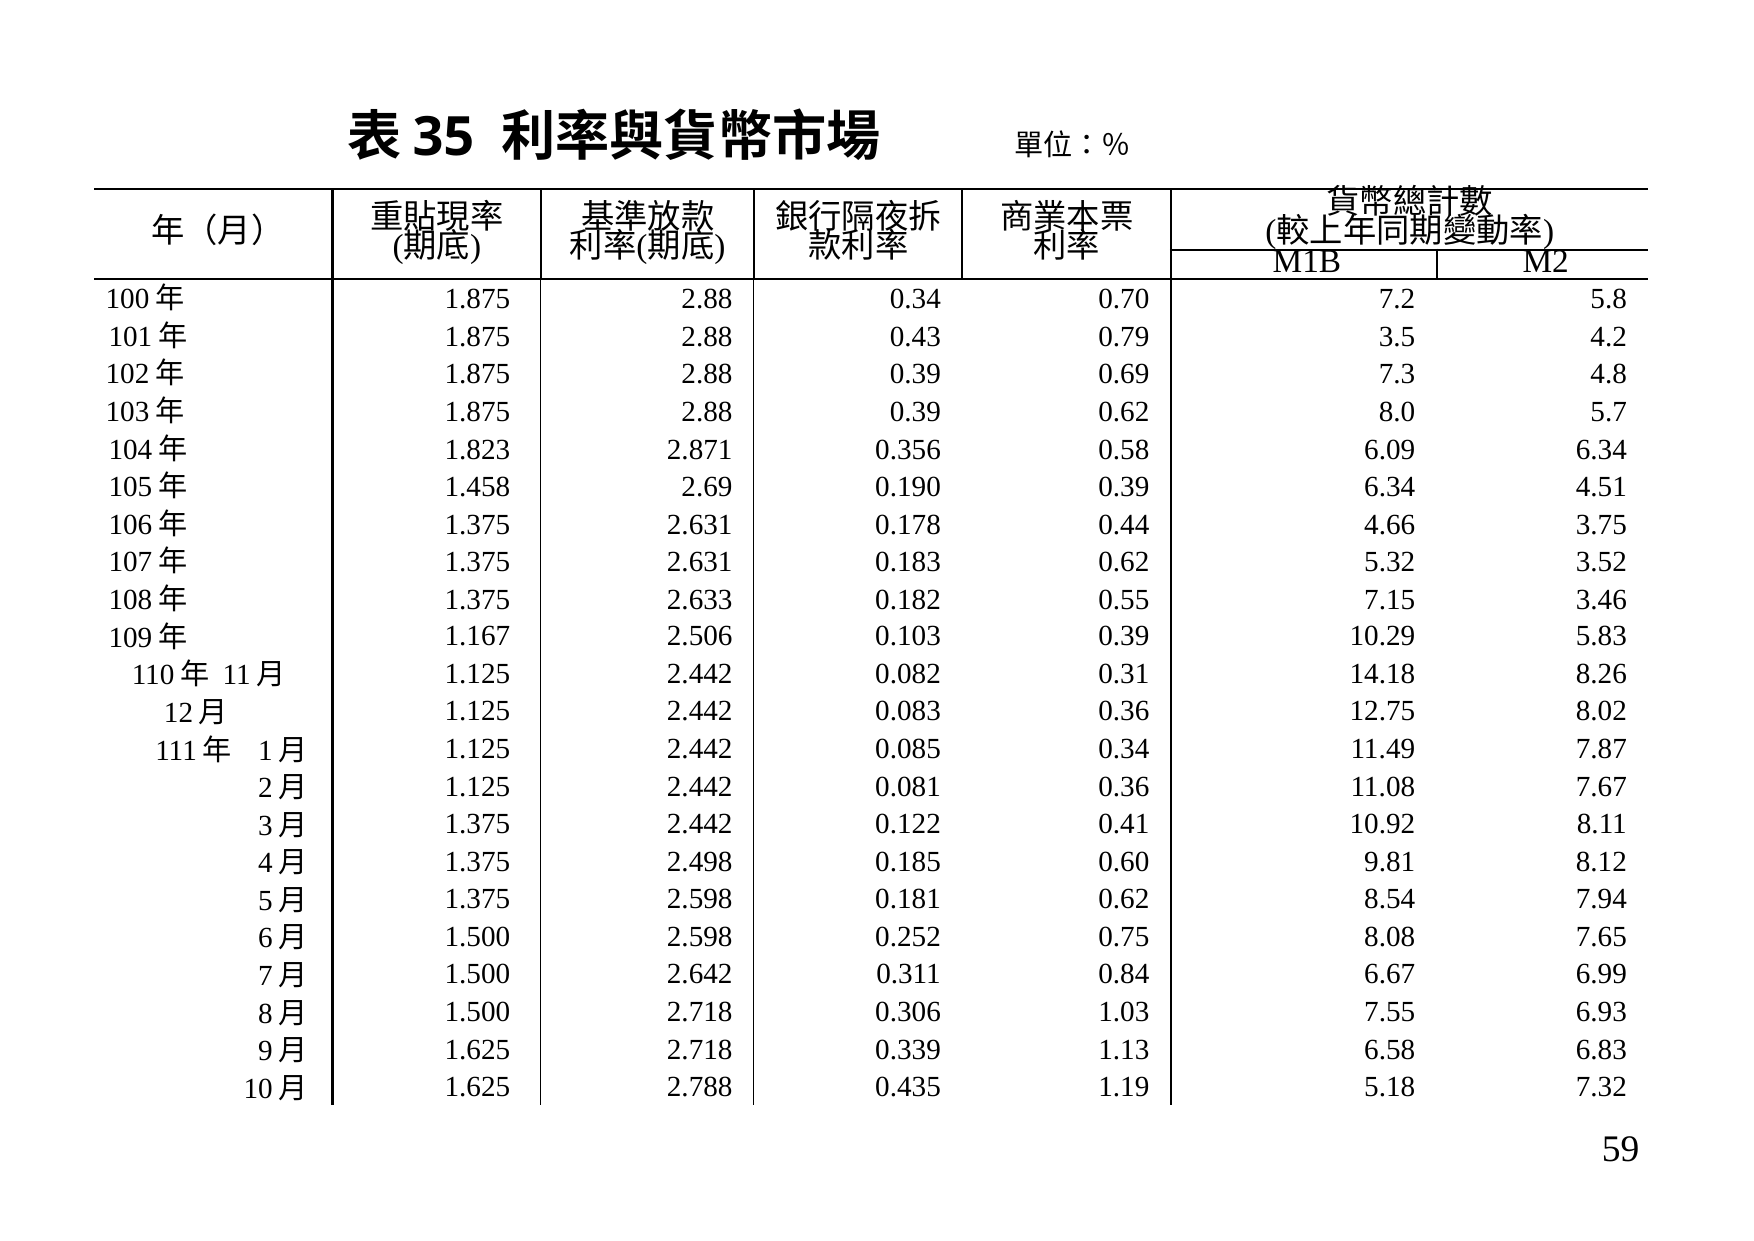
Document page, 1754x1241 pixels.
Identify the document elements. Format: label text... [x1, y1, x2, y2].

table_cell 11.49 [1172, 729, 1437, 767]
table_cell 0.58 [962, 428, 1170, 466]
table_cell 1.375 [334, 503, 540, 541]
table_cell 6.09 [1172, 428, 1437, 466]
table_cell 0.70 [962, 280, 1170, 315]
table_cell 0.39 [962, 616, 1170, 654]
table_cell 0.36 [962, 691, 1170, 729]
table_cell 0.122 [754, 804, 962, 842]
table_cell 2.598 [541, 917, 753, 954]
table_cell 0.79 [962, 315, 1170, 353]
table_cell 8.02 [1437, 691, 1648, 729]
table_header 銀行隔夜拆款利率 [755, 190, 961, 278]
table_cell 2.718 [541, 992, 753, 1030]
table_cell 0.103 [754, 616, 962, 654]
table_cell 3.5 [1172, 315, 1437, 353]
table_cell 0.435 [754, 1068, 962, 1105]
table_cell 2.442 [541, 729, 753, 767]
table_cell 0.60 [962, 842, 1170, 879]
table_cell 107年 [94, 541, 331, 578]
table_cell 0.183 [754, 541, 962, 578]
table_cell 11.08 [1172, 767, 1437, 804]
table_cell 0.178 [754, 503, 962, 541]
table_cell M1B [1172, 251, 1436, 278]
table_cell 0.69 [962, 353, 1170, 391]
table_cell 6.83 [1437, 1030, 1648, 1067]
table_cell 6月 [94, 917, 331, 954]
table_cell 0.41 [962, 804, 1170, 842]
table_cell 0.311 [754, 955, 962, 992]
table_cell 5月 [94, 879, 331, 917]
table_cell 104年 [94, 428, 331, 466]
table_cell 7.94 [1437, 879, 1648, 917]
table_cell 0.34 [962, 729, 1170, 767]
table_cell 1.875 [334, 353, 540, 391]
table_cell 0.181 [754, 879, 962, 917]
table_cell 0.339 [754, 1030, 962, 1067]
table_cell 12.75 [1172, 691, 1437, 729]
table_cell 3月 [94, 804, 331, 842]
table_cell 6.34 [1172, 466, 1437, 503]
table_cell 2.631 [541, 503, 753, 541]
table_cell 1.375 [334, 879, 540, 917]
table_cell 1.19 [962, 1068, 1170, 1105]
table_cell 0.44 [962, 503, 1170, 541]
table_cell 2.88 [541, 391, 753, 428]
table_cell 0.39 [754, 353, 962, 391]
table_cell 2.598 [541, 879, 753, 917]
table_cell 0.081 [754, 767, 962, 804]
table_cell 0.182 [754, 579, 962, 616]
table_cell 1.500 [334, 955, 540, 992]
table_cell 0.185 [754, 842, 962, 879]
table_cell 7.65 [1437, 917, 1648, 954]
table_cell 8.08 [1172, 917, 1437, 954]
table_cell M2 [1438, 251, 1648, 278]
table_cell 7.87 [1437, 729, 1648, 767]
table_cell 1.823 [334, 428, 540, 466]
table_cell 101年 [94, 315, 331, 353]
table_cell 1.125 [334, 767, 540, 804]
table_cell 14.18 [1172, 654, 1437, 691]
table_cell 4.51 [1437, 466, 1648, 503]
table_cell 3.46 [1437, 579, 1648, 616]
table_cell 7.32 [1437, 1068, 1648, 1105]
table_cell 0.083 [754, 691, 962, 729]
table_cell 2.631 [541, 541, 753, 578]
table_cell 2.506 [541, 616, 753, 654]
table_cell 2.88 [541, 280, 753, 315]
table_cell 8月 [94, 992, 331, 1030]
table_cell 4.2 [1437, 315, 1648, 353]
table_header 年（月） [94, 190, 331, 278]
table_cell 2月 [94, 767, 331, 804]
table_cell 1.125 [334, 691, 540, 729]
table_cell 7.67 [1437, 767, 1648, 804]
table_cell 2.633 [541, 579, 753, 616]
table_cell 0.84 [962, 955, 1170, 992]
table_cell 2.69 [541, 466, 753, 503]
table_cell 0.356 [754, 428, 962, 466]
table_cell 0.190 [754, 466, 962, 503]
table_cell 0.39 [754, 391, 962, 428]
table_cell 2.88 [541, 353, 753, 391]
table_cell 7月 [94, 955, 331, 992]
table_cell 110年 11月 [94, 654, 331, 691]
table_cell 108年 [94, 579, 331, 616]
table_cell 1.500 [334, 992, 540, 1030]
table_cell 2.442 [541, 767, 753, 804]
table_cell 105年 [94, 466, 331, 503]
table_cell 5.18 [1172, 1068, 1437, 1105]
table_cell 3.75 [1437, 503, 1648, 541]
table_cell 1.625 [334, 1068, 540, 1105]
table_cell 6.99 [1437, 955, 1648, 992]
table_cell 10.92 [1172, 804, 1437, 842]
table_header 重貼現率 (期底) [334, 190, 540, 278]
table_cell 102年 [94, 353, 331, 391]
table_cell 8.54 [1172, 879, 1437, 917]
table_cell 0.55 [962, 579, 1170, 616]
table_cell 1.875 [334, 391, 540, 428]
table_cell 2.642 [541, 955, 753, 992]
table_cell 2.788 [541, 1068, 753, 1105]
table_cell 0.082 [754, 654, 962, 691]
table_cell 1.125 [334, 654, 540, 691]
table_cell 8.26 [1437, 654, 1648, 691]
table_cell 9.81 [1172, 842, 1437, 879]
table_cell 7.2 [1172, 280, 1437, 315]
table_cell 4月 [94, 842, 331, 879]
table_cell 6.58 [1172, 1030, 1437, 1067]
table_cell 1.375 [334, 541, 540, 578]
table_cell 0.31 [962, 654, 1170, 691]
table_cell 8.11 [1437, 804, 1648, 842]
table_cell 1.125 [334, 729, 540, 767]
table_cell 1.500 [334, 917, 540, 954]
text 表35 利率與貨幣市場 單位：％ [103, 76, 1639, 188]
table_cell 9月 [94, 1030, 331, 1067]
table_cell 12月 [94, 691, 331, 729]
table_cell 5.8 [1437, 280, 1648, 315]
table_cell 5.32 [1172, 541, 1437, 578]
table_cell 1.875 [334, 280, 540, 315]
table_cell 1.875 [334, 315, 540, 353]
table_cell 1.375 [334, 579, 540, 616]
table_cell 4.66 [1172, 503, 1437, 541]
table_cell 1.375 [334, 842, 540, 879]
table_cell 0.62 [962, 879, 1170, 917]
table_cell 103年 [94, 391, 331, 428]
table_cell 10.29 [1172, 616, 1437, 654]
table_cell 6.67 [1172, 955, 1437, 992]
table_cell 1.375 [334, 804, 540, 842]
table_cell 2.871 [541, 428, 753, 466]
table_cell 1.625 [334, 1030, 540, 1067]
table_header 商業本票 利率 [963, 190, 1170, 278]
table_cell 109年 [94, 616, 331, 654]
table_cell 6.93 [1437, 992, 1648, 1030]
table_cell 2.88 [541, 315, 753, 353]
table_cell 2.442 [541, 691, 753, 729]
table_cell 0.085 [754, 729, 962, 767]
table_cell 3.52 [1437, 541, 1648, 578]
table_cell 111年 1月 [94, 729, 331, 767]
table_cell 1.03 [962, 992, 1170, 1030]
table_cell 1.167 [334, 616, 540, 654]
table_cell 0.39 [962, 466, 1170, 503]
table_cell 2.498 [541, 842, 753, 879]
table_cell 8.12 [1437, 842, 1648, 879]
table_cell 7.55 [1172, 992, 1437, 1030]
table_cell 8.0 [1172, 391, 1437, 428]
table_cell 106年 [94, 503, 331, 541]
table_cell 1.458 [334, 466, 540, 503]
table_cell 0.62 [962, 391, 1170, 428]
table_header 基準放款 利率(期底) [542, 190, 753, 278]
table_cell 7.15 [1172, 579, 1437, 616]
table_cell 0.306 [754, 992, 962, 1030]
table_cell 10月 [94, 1068, 331, 1105]
table_cell 2.442 [541, 654, 753, 691]
table_cell 4.8 [1437, 353, 1648, 391]
table_cell 0.62 [962, 541, 1170, 578]
table_cell 1.13 [962, 1030, 1170, 1067]
table_cell 100年 [94, 280, 331, 315]
table_header 貨幣總計數 (較上年同期變動率) [1172, 190, 1648, 248]
table_cell 2.442 [541, 804, 753, 842]
table_cell 5.83 [1437, 616, 1648, 654]
table_cell 0.75 [962, 917, 1170, 954]
table_cell 2.718 [541, 1030, 753, 1067]
table_cell 7.3 [1172, 353, 1437, 391]
table_cell 5.7 [1437, 391, 1648, 428]
table_cell 6.34 [1437, 428, 1648, 466]
table_cell 0.36 [962, 767, 1170, 804]
table_cell 0.34 [754, 280, 962, 315]
table_cell 0.43 [754, 315, 962, 353]
table_cell 0.252 [754, 917, 962, 954]
